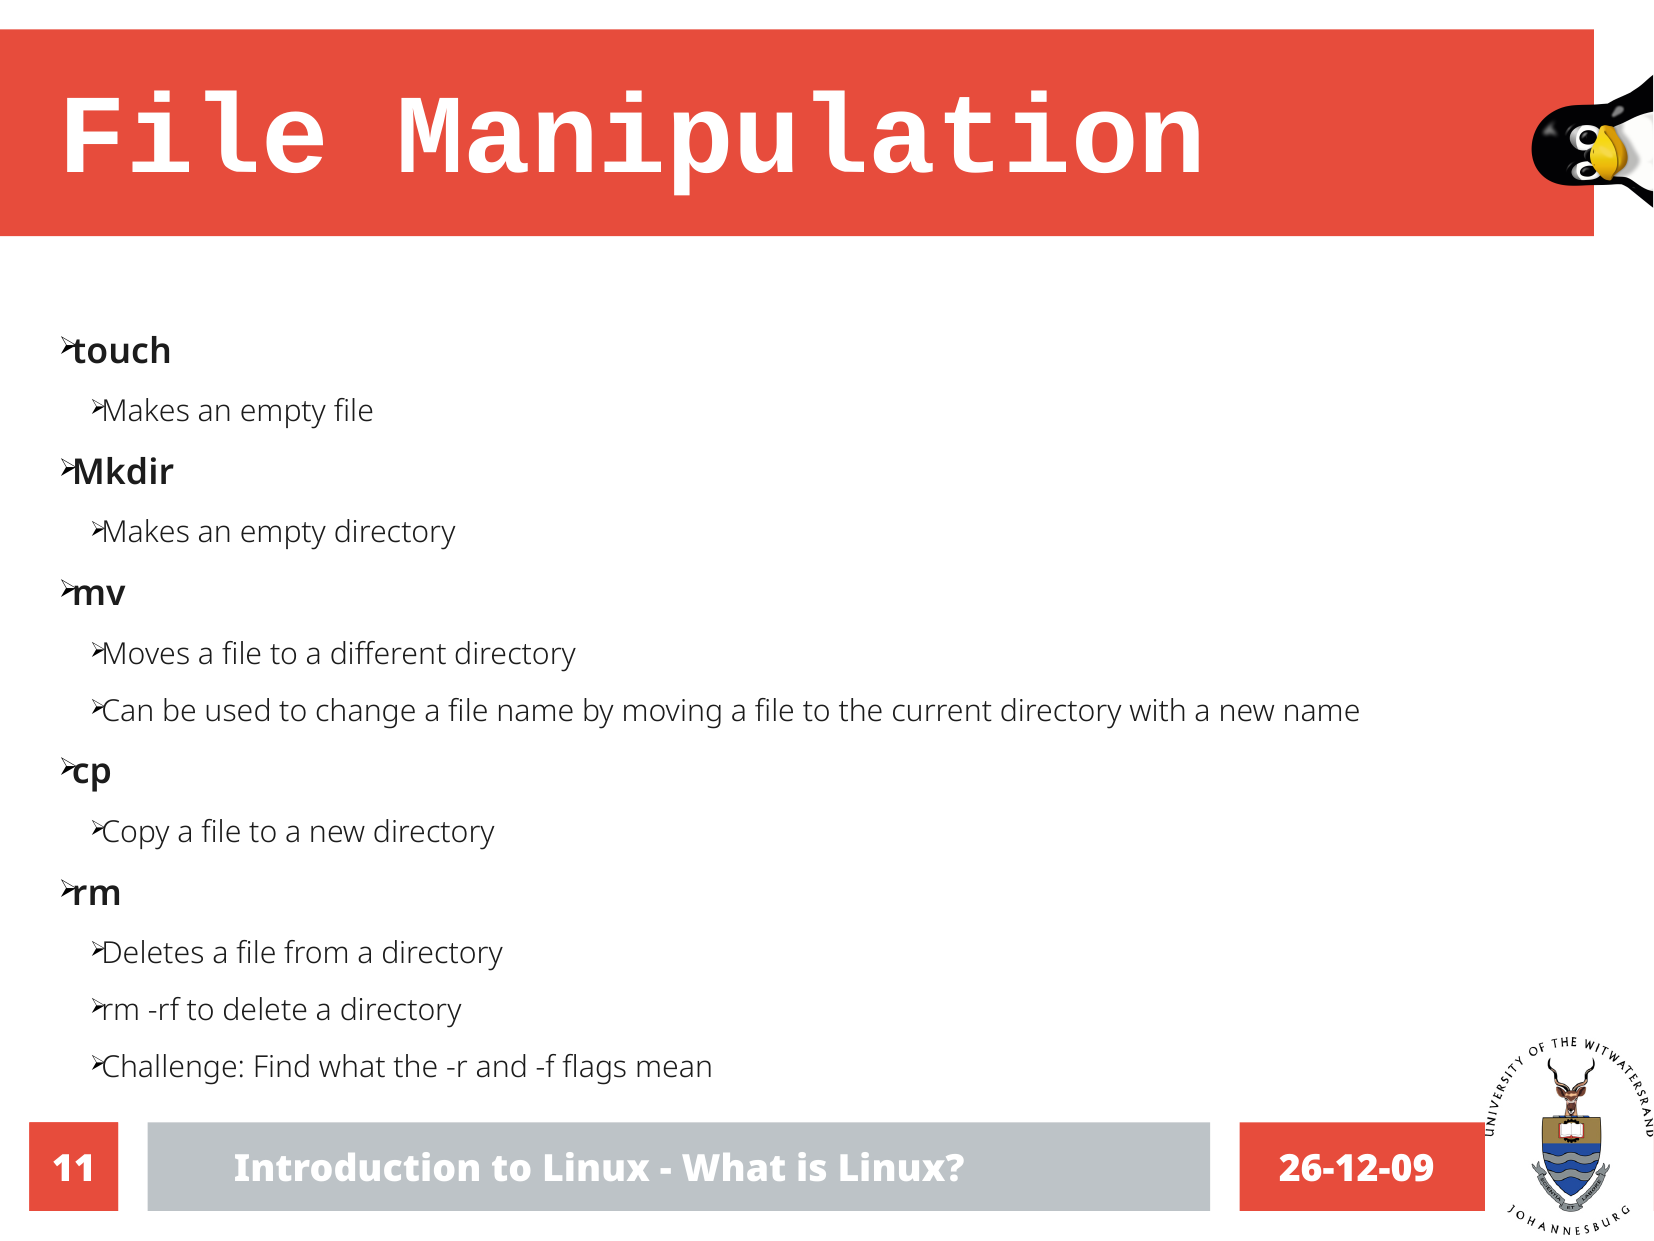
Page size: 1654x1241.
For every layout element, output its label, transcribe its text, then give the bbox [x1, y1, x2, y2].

picture [1514, 23, 1654, 276]
list touch Makes an empty file Mkdir Makes an empty directory mv Moves a file to a different directory Can be used to change a file name by moving a file to the current directory with a new name cp Copy a file to a new directory rm Deletes a file from a directory rm -rf to delete a directory Challenge: Find what the -r and -f flags mean [58, 324, 1565, 1093]
picture [1485, 1037, 1654, 1235]
title File Manipulation [58, 59, 1594, 207]
